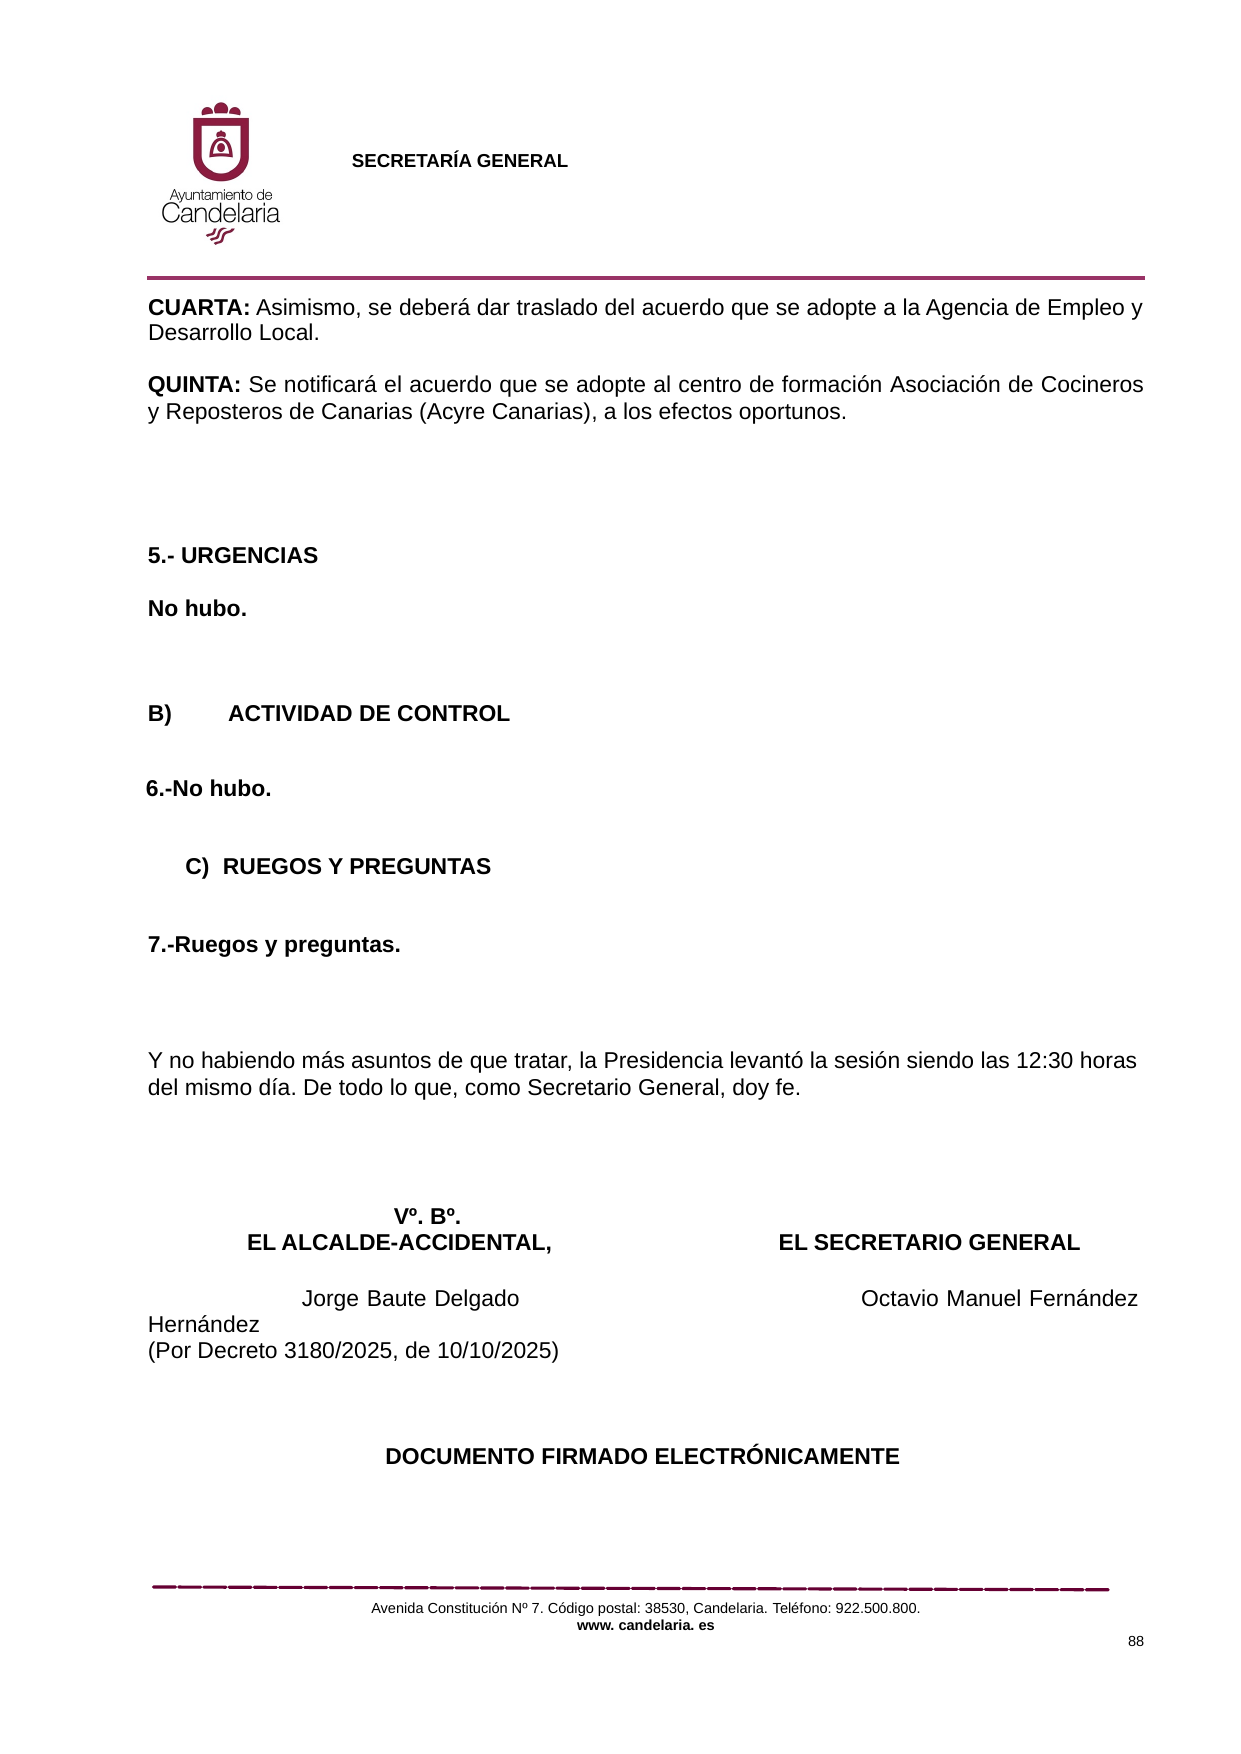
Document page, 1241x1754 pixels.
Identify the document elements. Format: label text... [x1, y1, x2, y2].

text 7.-Ruegos y preguntas. [148, 931, 1144, 957]
text EL ALCALDE-ACCIDENTAL, EL SECRETARIO GENERAL [148, 1229, 1144, 1255]
text 6.-No hubo. [133, 775, 1144, 802]
text (Por Decreto 3180/2025, de 10/10/2025) [148, 1337, 1144, 1364]
text Vº. Bº. [148, 1203, 1144, 1229]
text DOCUMENTO FIRMADO ELECTRÓNICAMENTE [148, 1443, 1144, 1469]
text QUINTA: Se notificará el acuerdo que se adopte al centro de formación Asociación de Cocineros y Reposteros de Canarias (Acyre Canarias), a los efectos oportunos. [148, 371, 1144, 424]
text CUARTA: Asimismo, se deberá dar traslado del acuerdo que se adopte a la Agencia de Empleo y Desarrollo Local. [148, 295, 1144, 345]
text Jorge Baute Delgado Octavio Manuel Fernández Hernández [148, 1285, 1144, 1337]
list RUEGOS Y PREGUNTAS [185, 853, 1144, 879]
list ACTIVIDAD DE CONTROL [148, 700, 1110, 727]
text Y no habiendo más asuntos de que tratar, la Presidencia levantó la sesión siendo las 12:30 horas del mismo día. De todo lo que, como Secretario General, doy fe. [148, 1047, 1144, 1100]
text 5.- URGENCIAS [148, 542, 1144, 568]
text No hubo. [148, 595, 1144, 621]
